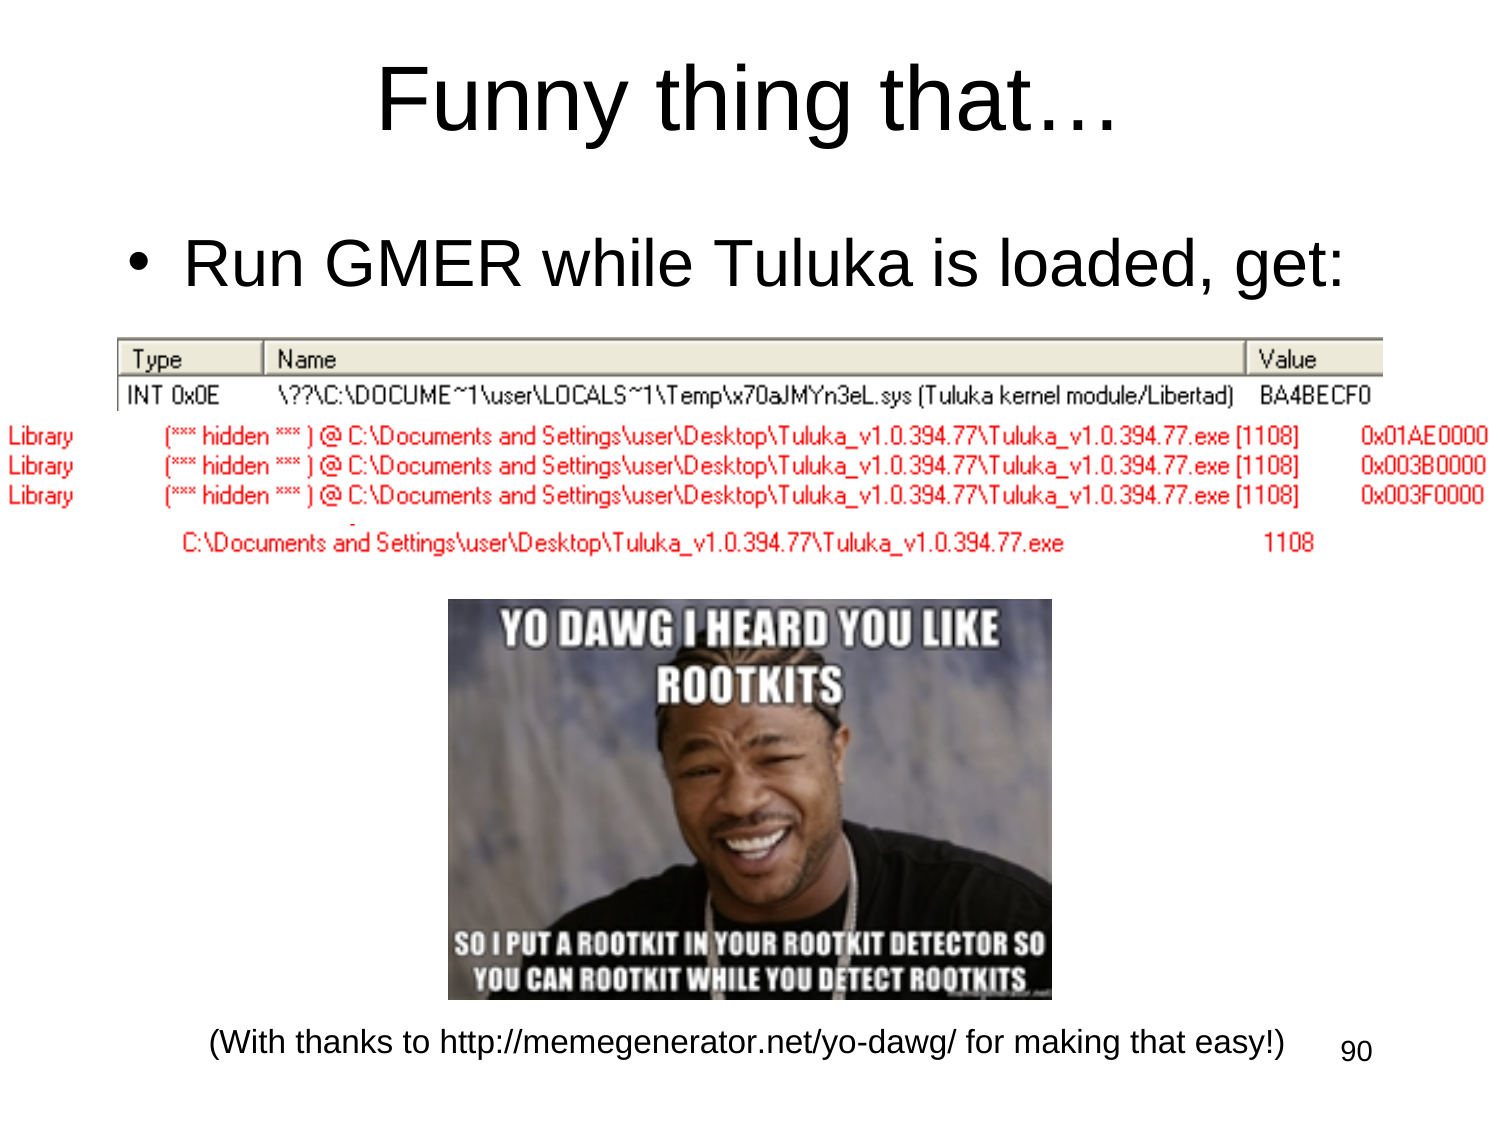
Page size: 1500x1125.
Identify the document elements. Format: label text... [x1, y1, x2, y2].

picture [176, 524, 1324, 561]
text_box (With thanks to http://memegenerator.net/yo-dawg/ for making that easy!) [193, 1012, 1307, 1068]
text_box [1074, 1025, 1388, 1101]
list Run GMER while Tuluka is loaded, get: [112, 212, 1388, 424]
picture [448, 599, 1052, 1000]
picture [117, 337, 1383, 411]
list Run GMER while Tuluka is loaded, get: [112, 513, 1388, 1000]
title Funny thing that… [0, 0, 1500, 188]
picture [0, 424, 1492, 513]
